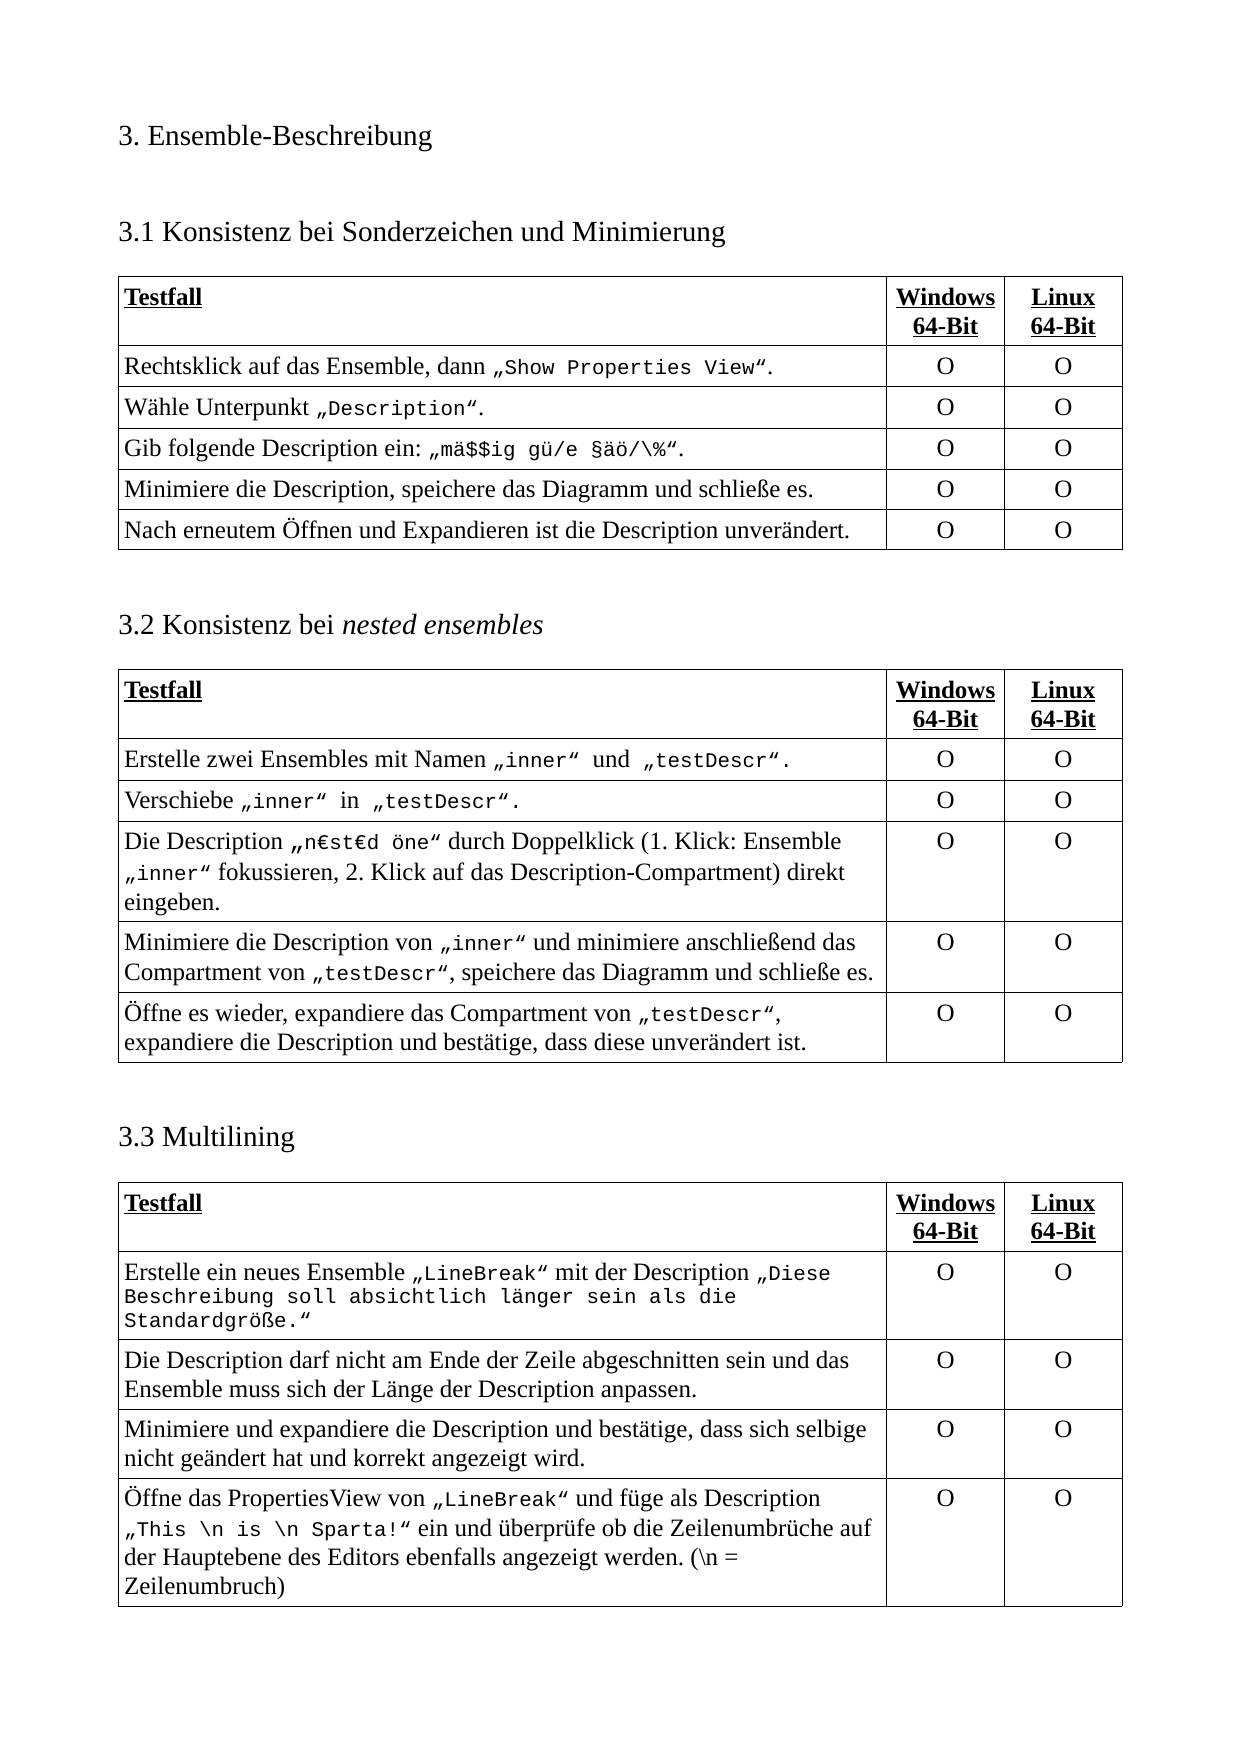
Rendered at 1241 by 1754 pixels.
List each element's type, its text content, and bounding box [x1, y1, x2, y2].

table_cell Minimiere die Description, speichere das Diagramm und schließe es. [119, 470, 886, 509]
table_cell O [887, 510, 1004, 549]
table_header Windows 64-Bit [887, 670, 1004, 738]
table_cell O [1005, 510, 1122, 549]
table_cell O [1005, 922, 1122, 992]
text 3.2 Konsistenz bei nested ensembles [118, 607, 1122, 641]
table_cell O [887, 1252, 1004, 1339]
table_cell O [1005, 1410, 1122, 1477]
table_cell Die Description darf nicht am Ende der Zeile abgeschnitten sein und das Ensemble muss sich der Länge der Description anpassen. [119, 1340, 886, 1408]
table_cell O [1005, 1340, 1122, 1408]
table_cell O [1005, 387, 1122, 428]
table_cell O [1005, 781, 1122, 821]
table_cell O [1005, 470, 1122, 509]
table_header Testfall [119, 277, 886, 345]
table_cell O [1005, 822, 1122, 921]
table_cell Erstelle zwei Ensembles mit Namen „inner“ und „testDescr“. [119, 739, 886, 779]
table_cell O [887, 1479, 1004, 1606]
table_cell O [887, 470, 1004, 509]
table_header Windows 64-Bit [887, 277, 1004, 345]
text 3.1 Konsistenz bei Sonderzeichen und Minimierung [118, 214, 1122, 247]
table_cell Nach erneutem Öffnen und Expandieren ist die Description unverändert. [119, 510, 886, 549]
text 3. Ensemble-Beschreibung [118, 118, 1122, 152]
table_header Linux 64-Bit [1005, 277, 1122, 345]
table_header Linux 64-Bit [1005, 670, 1122, 738]
table_cell Die Description „n€st€d öne“ durch Doppelklick (1. Klick: Ensemble „inner“ fokussieren, 2. Klick auf das Description-Compartment) direkt eingeben. [119, 822, 886, 921]
table_cell O [887, 822, 1004, 921]
table_cell O [887, 993, 1004, 1062]
table_header Testfall [119, 670, 886, 738]
table_cell Gib folgende Description ein: „mä$$ig gü/e §äö/\%“. [119, 429, 886, 469]
table_cell O [1005, 429, 1122, 469]
table_header Linux 64-Bit [1005, 1183, 1122, 1251]
table_cell O [1005, 993, 1122, 1062]
table_cell O [1005, 1252, 1122, 1339]
table_header Windows 64-Bit [887, 1183, 1004, 1251]
table_cell Öffne das PropertiesView von „LineBreak“ und füge als Description „This \n is \n Sparta!“ ein und überprüfe ob die Zeilenumbrüche auf der Hauptebene des Editors ebenfalls angezeigt werden. (\n = Zeilenumbruch) [119, 1479, 886, 1606]
table_header Testfall [119, 1183, 886, 1251]
table_cell O [887, 781, 1004, 821]
table_cell O [1005, 739, 1122, 779]
table_cell Wähle Unterpunkt „Description“. [119, 387, 886, 428]
table_cell Rechtsklick auf das Ensemble, dann „Show Properties View“. [119, 346, 886, 386]
table_cell Minimiere die Description von „inner“ und minimiere anschließend das Compartment von „testDescr“, speichere das Diagramm und schließe es. [119, 922, 886, 992]
table_cell O [887, 1340, 1004, 1408]
table_cell O [887, 1410, 1004, 1477]
text 3.3 Multilining [118, 1119, 1122, 1153]
table_cell O [887, 739, 1004, 779]
table_cell Minimiere und expandiere die Description und bestätige, dass sich selbige nicht geändert hat und korrekt angezeigt wird. [119, 1410, 886, 1477]
table_cell Erstelle ein neues Ensemble „LineBreak“ mit der Description „Diese Beschreibung soll absichtlich länger sein als die Standardgröße.“ [119, 1252, 886, 1339]
table_cell Öffne es wieder, expandiere das Compartment von „testDescr“, expandiere die Description und bestätige, dass diese unverändert ist. [119, 993, 886, 1062]
table_cell O [1005, 1479, 1122, 1606]
table_cell O [887, 922, 1004, 992]
table_cell O [887, 387, 1004, 428]
table_cell O [887, 346, 1004, 386]
table_cell Verschiebe „inner“ in „testDescr“. [119, 781, 886, 821]
table_cell O [1005, 346, 1122, 386]
table_cell O [887, 429, 1004, 469]
